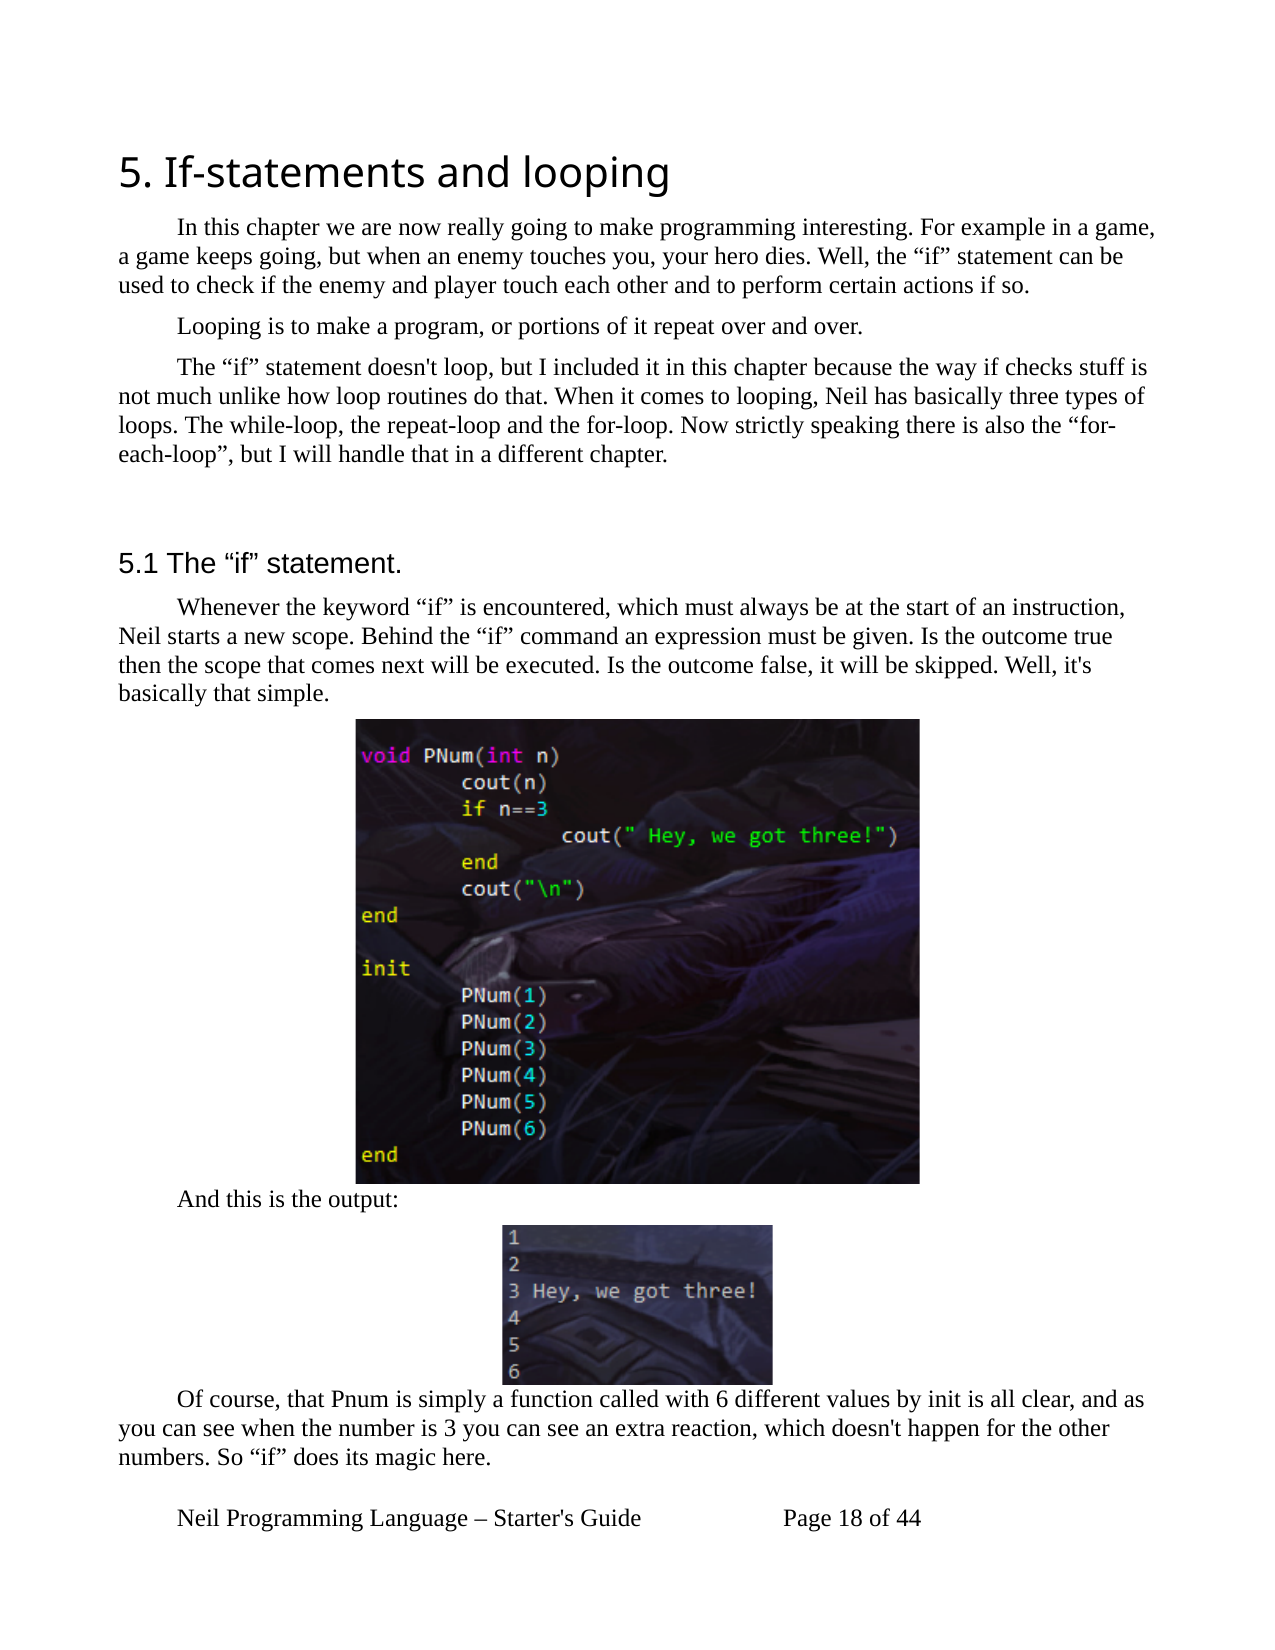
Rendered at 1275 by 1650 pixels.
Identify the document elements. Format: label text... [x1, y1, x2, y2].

subtitle 5.1 The “if” statement. [118, 546, 1157, 580]
text The “if” statement doesn't loop, but I included it in this chapter because the way if checks stuff is not much unlike how loop routines do that. When it comes to looping, Neil has basically three types of loops. The while-loop, the repeat-loop and the for-loop. Now strictly speaking there is also the “for-each-loop”, but I will handle that in a different chapter. [118, 352, 1157, 467]
picture [355, 719, 920, 1184]
text In this chapter we are now really going to make programming interesting. For example in a game, a game keeps going, but when an enemy touches you, your hero dies. Well, the “if” statement can be used to check if the enemy and player touch each other and to perform certain actions if so. [118, 212, 1157, 299]
subtitle 5. If-statements and looping [118, 143, 1157, 200]
text Of course, that Pnum is simply a function called with 6 different values by init is all clear, and as you can see when the number is 3 you can see an extra reaction, which doesn't happen for the other numbers. So “if” does its magic here. [118, 1385, 1157, 1471]
picture [502, 1225, 773, 1385]
text Whenever the keyword “if” is encountered, which must always be at the start of an instruction, Neil starts a new scope. Behind the “if” command an expression must be given. Is the outcome true then the scope that comes next will be executed. Is the outcome false, it will be skipped. Well, it's basically that simple. [118, 592, 1157, 707]
text Looping is to make a program, or portions of it repeat over and over. [118, 311, 1157, 340]
text And this is the output: [118, 1184, 1157, 1212]
